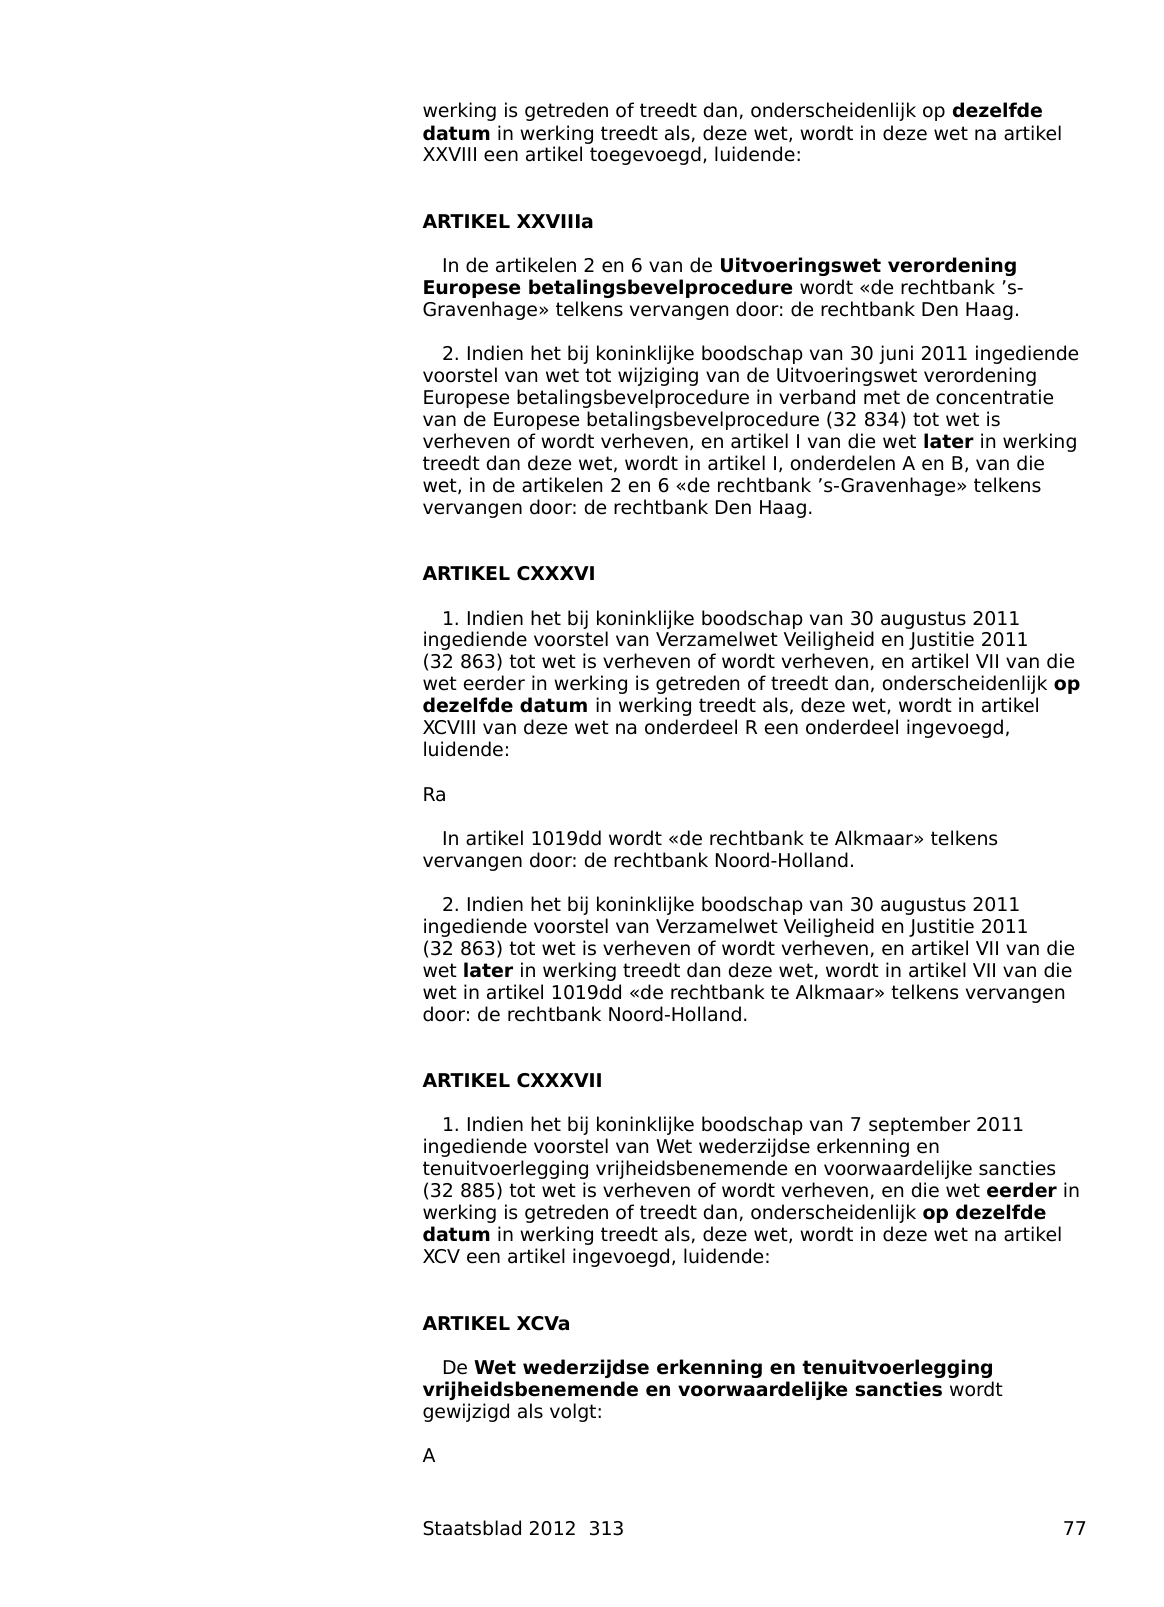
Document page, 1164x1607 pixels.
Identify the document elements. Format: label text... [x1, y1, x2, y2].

text 1. Indien het bij koninklijke boodschap van 7 september 2011 ingediende voorstel van Wet wederzijdse erkenning en tenuitvoerlegging vrijheidsbenemende en voorwaardelijke sancties (32 885) tot wet is verheven of wordt verheven, en die wet eerder in werking is getreden of treedt dan, onderscheidenlijk op dezelfde datum in werking treedt als, deze wet, wordt in deze wet na artikel XCV een artikel ingevoegd, luidende: [422, 1114, 1087, 1268]
text Ra [422, 783, 1087, 805]
text werking is getreden of treedt dan, onderscheidenlijk op dezelfde datum in werking treedt als, deze wet, wordt in deze wet na artikel XXVIII een artikel toegevoegd, luidende: [422, 100, 1087, 166]
text In de artikelen 2 en 6 van de Uitvoeringswet verordening Europese betalingsbevelprocedure wordt «de rechtbank ’s-Gravenhage» telkens vervangen door: de rechtbank Den Haag. [422, 255, 1087, 321]
text 1. Indien het bij koninklijke boodschap van 30 augustus 2011 ingediende voorstel van Verzamelwet Veiligheid en Justitie 2011 (32 863) tot wet is verheven of wordt verheven, en artikel VII van die wet eerder in werking is getreden of treedt dan, onderscheidenlijk op dezelfde datum in werking treedt als, deze wet, wordt in artikel XCVIII van deze wet na onderdeel R een onderdeel ingevoegd, luidende: [422, 607, 1087, 761]
text 2. Indien het bij koninklijke boodschap van 30 juni 2011 ingediende voorstel van wet tot wijziging van de Uitvoeringswet verordening Europese betalingsbevelprocedure in verband met de concentratie van de Europese betalingsbevelprocedure (32 834) tot wet is verheven of wordt verheven, en artikel I van die wet later in werking treedt dan deze wet, wordt in artikel I, onderdelen A en B, van die wet, in de artikelen 2 en 6 «de rechtbank ’s-Gravenhage» telkens vervangen door: de rechtbank Den Haag. [422, 343, 1087, 519]
subtitle ARTIKEL XCVa [422, 1312, 1087, 1334]
subtitle ARTIKEL CXXXVI [422, 563, 1087, 585]
subtitle ARTIKEL CXXXVII [422, 1070, 1087, 1092]
text A [422, 1445, 1087, 1467]
text De Wet wederzijdse erkenning en tenuitvoerlegging vrijheidsbenemende en voorwaardelijke sancties wordt gewijzigd als volgt: [422, 1357, 1087, 1422]
subtitle ARTIKEL XXVIIIa [422, 211, 1087, 233]
text 2. Indien het bij koninklijke boodschap van 30 augustus 2011 ingediende voorstel van Verzamelwet Veiligheid en Justitie 2011 (32 863) tot wet is verheven of wordt verheven, en artikel VII van die wet later in werking treedt dan deze wet, wordt in artikel VII van die wet in artikel 1019dd «de rechtbank te Alkmaar» telkens vervangen door: de rechtbank Noord-Holland. [422, 894, 1087, 1026]
text In artikel 1019dd wordt «de rechtbank te Alkmaar» telkens vervangen door: de rechtbank Noord-Holland. [422, 828, 1087, 872]
